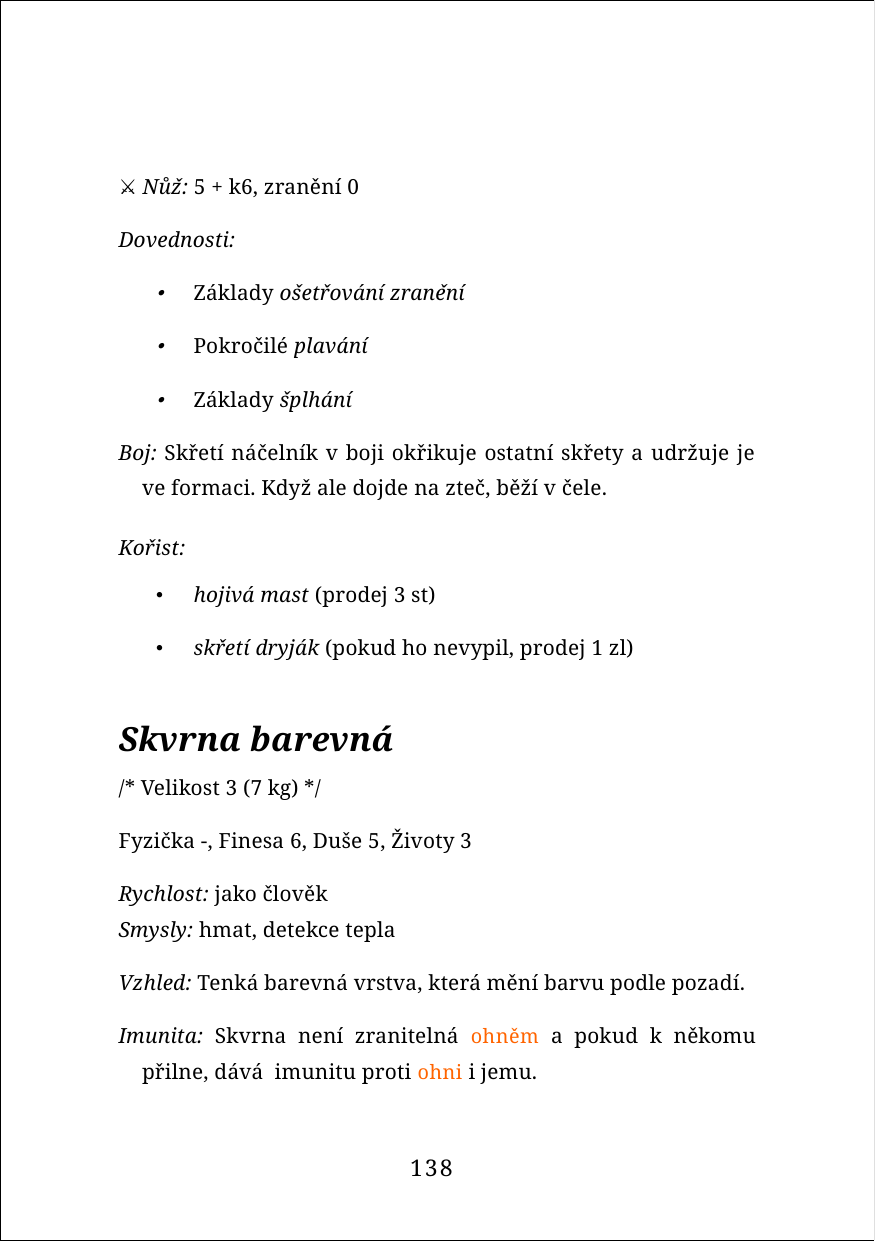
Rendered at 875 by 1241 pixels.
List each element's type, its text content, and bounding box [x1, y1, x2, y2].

text Fyzička -, Finesa 6, Duše 5, Životy 3 [118, 826, 756, 855]
text ⚔ Nůž: 5 + k6, zranění 0 [118, 172, 756, 200]
list Základy ošetřování zranění [156, 278, 756, 307]
text Imunita: Skvrna není zranitelná ohněm a pokud k někomu přilne, dává imunitu proti ohni i jemu. [118, 1022, 756, 1086]
list Pokročilé plavání [156, 331, 756, 360]
text Dovednosti: [118, 225, 756, 253]
list skřetí dryják (pokud ho nevypil, prodej 1 zl) [156, 633, 756, 662]
list Základy šplhání [156, 385, 756, 413]
text /* Velikost 3 (7 kg) */ [118, 773, 756, 802]
text Rychlost: jako člověk [118, 879, 756, 908]
subtitle Skvrna barevná [118, 716, 756, 761]
text Kořist: [118, 533, 756, 561]
list hojivá mast (prodej 3 st) [156, 580, 756, 608]
text Smysly: hmat, detekce tepla [118, 915, 756, 943]
text Boj: Skřetí náčelník v boji okřikuje ostatní skřety a udržuje je ve formaci. Když ale dojde na zteč, běží v čele. [118, 438, 756, 502]
text Vzhled: Tenká barevná vrstva, která mění barvu podle pozadí. [118, 968, 756, 997]
